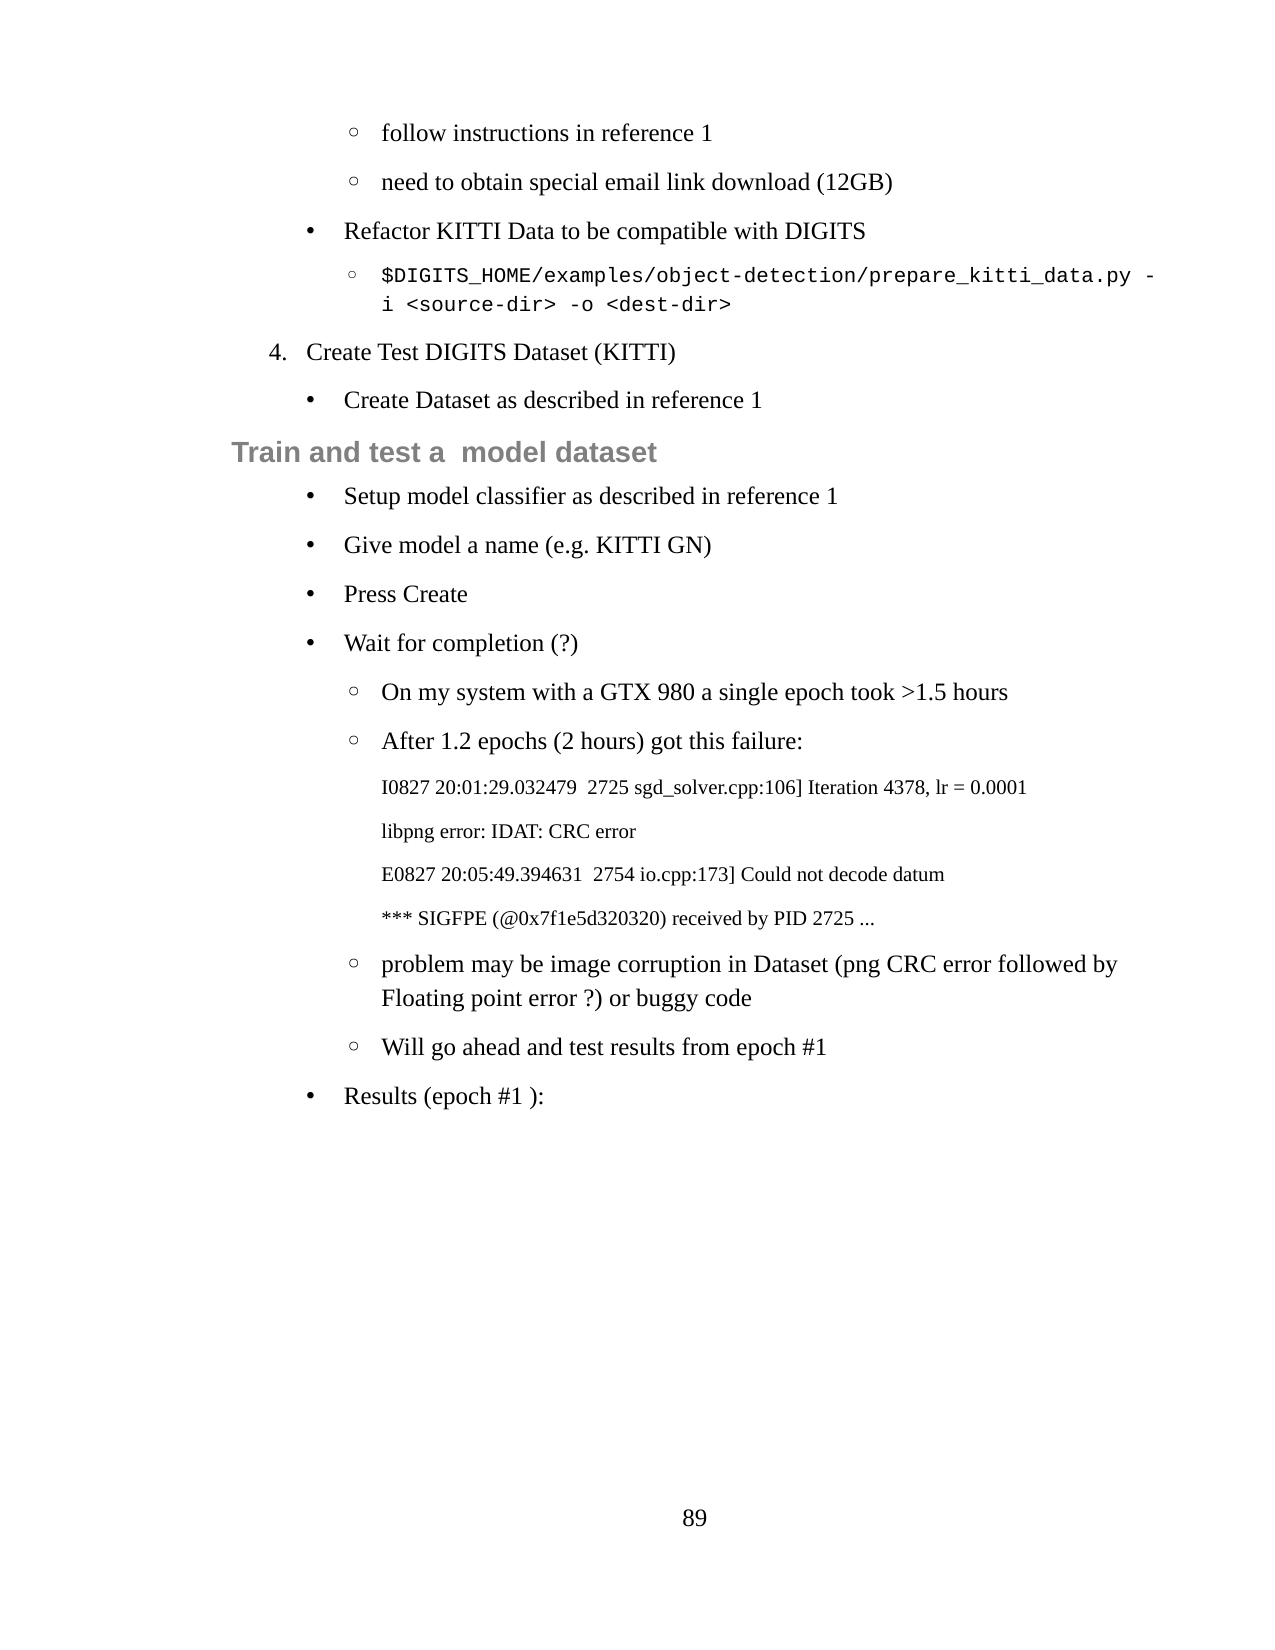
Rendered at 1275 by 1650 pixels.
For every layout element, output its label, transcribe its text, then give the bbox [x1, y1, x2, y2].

list problem may be image corruption in Dataset (png CRC error followed by Floating point error ?) or buggy code [344, 949, 1158, 1012]
list On my system with a GTX 980 a single epoch took >1.5 hours [344, 677, 1158, 706]
subtitle Train and test a model dataset [231, 435, 1158, 468]
list Refactor KITTI Data to be compatible with DIGITS [306, 216, 1158, 245]
list need to obtain special email link download (12GB) [344, 167, 1158, 196]
text libpng error: IDAT: CRC error [381, 818, 1158, 843]
list Wait for completion (?) [306, 628, 1158, 657]
text I0827 20:01:29.032479 2725 sgd_solver.cpp:106] Iteration 4378, lr = 0.0001 [381, 775, 1158, 799]
list Will go ahead and test results from epoch #1 [344, 1032, 1158, 1061]
list After 1.2 epochs (2 hours) got this failure: [344, 726, 1158, 755]
list Results (epoch #1 ): [306, 1081, 1158, 1110]
list Setup model classifier as described in reference 1 [306, 481, 1158, 509]
list Press Create [306, 579, 1158, 608]
list Create Test DIGITS Dataset (KITTI) [269, 337, 1158, 365]
list $DIGITS_HOME/examples/object-detection/prepare_kitti_data.py -i <source-dir> -o <dest-dir> [344, 265, 1158, 317]
list follow instructions in reference 1 [344, 118, 1158, 147]
text E0827 20:05:49.394631 2754 io.cpp:173] Could not decode datum [381, 862, 1158, 886]
list Create Dataset as described in reference 1 [306, 386, 1158, 414]
text *** SIGFPE (@0x7f1e5d320320) received by PID 2725 ... [381, 905, 1158, 929]
list Give model a name (e.g. KITTI GN) [306, 530, 1158, 558]
